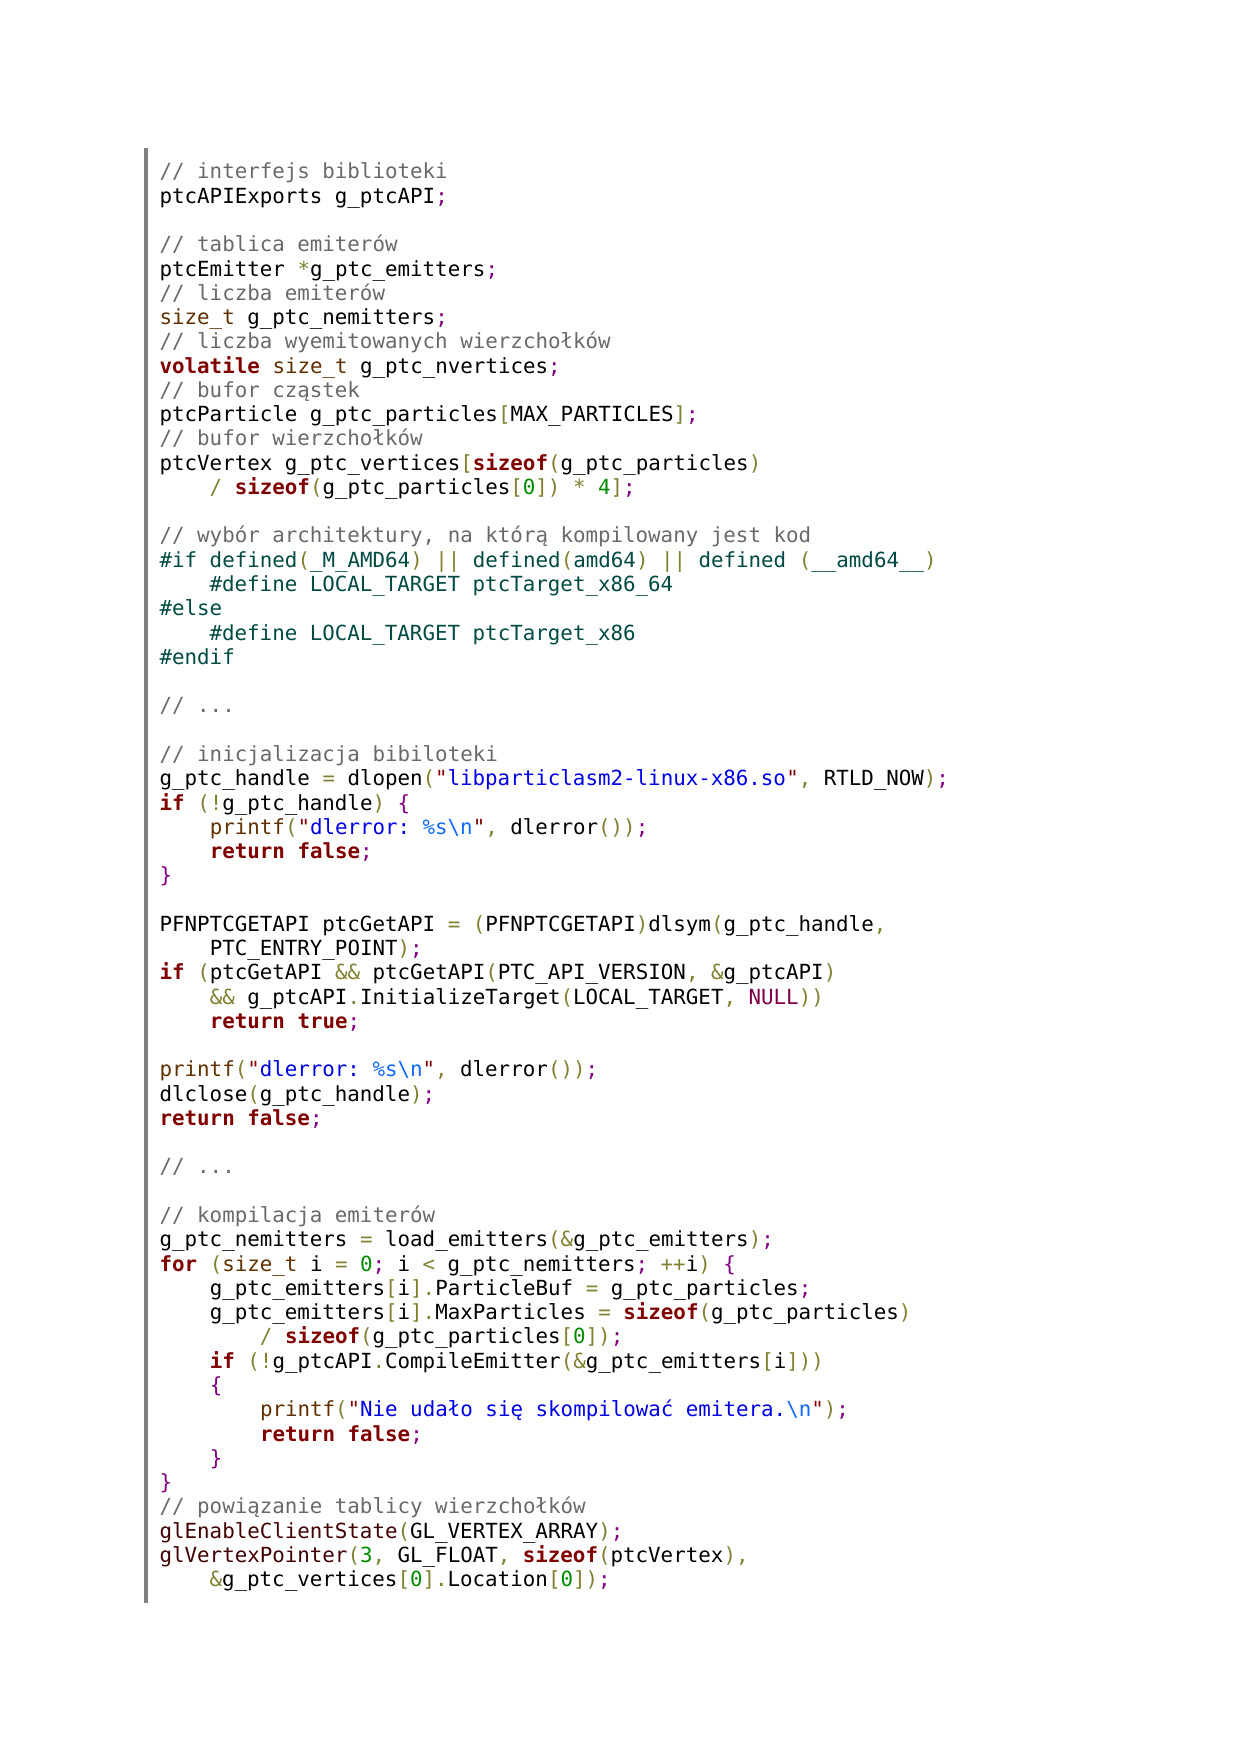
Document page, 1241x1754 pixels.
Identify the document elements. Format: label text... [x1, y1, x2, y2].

text if (!g_ptc_handle) { [148, 791, 1104, 815]
text #define LOCAL_TARGET ptcTarget_x86_64 [148, 572, 1104, 596]
text // ... [148, 693, 1104, 718]
text return false; [148, 1106, 1104, 1130]
text &g_ptc_vertices[0].Location[0]); [148, 1567, 1104, 1603]
text #else [148, 596, 1104, 621]
text PTC_ENTRY_POINT); [148, 936, 1104, 960]
text // liczba emiterów [148, 281, 1104, 305]
text return true; [148, 1009, 1104, 1033]
text printf("Nie udało się skompilować emitera.\n"); [148, 1397, 1104, 1422]
text // tablica emiterów [148, 232, 1104, 257]
text #define LOCAL_TARGET ptcTarget_x86 [148, 621, 1104, 645]
text volatile size_t g_ptc_nvertices; [148, 354, 1104, 378]
text ptcVertex g_ptc_vertices[sizeof(g_ptc_particles) [148, 451, 1104, 475]
text g_ptc_handle = dlopen("libparticlasm2-linux-x86.so", RTLD_NOW); [148, 766, 1104, 791]
text dlclose(g_ptc_handle); [148, 1082, 1104, 1106]
text glEnableClientState(GL_VERTEX_ARRAY); [148, 1519, 1104, 1543]
text size_t g_ptc_nemitters; [148, 305, 1104, 329]
text for (size_t i = 0; i < g_ptc_nemitters; ++i) { [148, 1252, 1104, 1276]
text // inicjalizacja bibiloteki [148, 742, 1104, 766]
text #if defined(_M_AMD64) || defined(amd64) || defined (__amd64__) [148, 548, 1104, 572]
text return false; [148, 839, 1104, 863]
text // ... [148, 1154, 1104, 1179]
text // liczba wyemitowanych wierzchołków [148, 329, 1104, 354]
text // bufor cząstek [148, 378, 1104, 402]
text ptcParticle g_ptc_particles[MAX_PARTICLES]; [148, 402, 1104, 426]
text } [148, 1446, 1104, 1470]
text } [148, 863, 1104, 888]
text if (!g_ptcAPI.CompileEmitter(&g_ptc_emitters[i])) [148, 1349, 1104, 1373]
text printf("dlerror: %s\n", dlerror()); [148, 815, 1104, 839]
text // interfejs biblioteki [148, 148, 1104, 184]
text // kompilacja emiterów [148, 1203, 1104, 1227]
text PFNPTCGETAPI ptcGetAPI = (PFNPTCGETAPI)dlsym(g_ptc_handle, [148, 912, 1104, 936]
text ptcEmitter *g_ptc_emitters; [148, 257, 1104, 281]
text // wybór architektury, na którą kompilowany jest kod [148, 523, 1104, 548]
text } [148, 1470, 1104, 1494]
text && g_ptcAPI.InitializeTarget(LOCAL_TARGET, NULL)) [148, 985, 1104, 1009]
text g_ptc_emitters[i].ParticleBuf = g_ptc_particles; [148, 1276, 1104, 1300]
text // bufor wierzchołków [148, 426, 1104, 451]
text #endif [148, 645, 1104, 669]
text / sizeof(g_ptc_particles[0]); [148, 1324, 1104, 1349]
text { [148, 1373, 1104, 1397]
text / sizeof(g_ptc_particles[0]) * 4]; [148, 475, 1104, 499]
text // powiązanie tablicy wierzchołków [148, 1494, 1104, 1519]
text glVertexPointer(3, GL_FLOAT, sizeof(ptcVertex), [148, 1543, 1104, 1567]
text return false; [148, 1422, 1104, 1446]
text if (ptcGetAPI && ptcGetAPI(PTC_API_VERSION, &g_ptcAPI) [148, 960, 1104, 985]
text g_ptc_emitters[i].MaxParticles = sizeof(g_ptc_particles) [148, 1300, 1104, 1324]
text printf("dlerror: %s\n", dlerror()); [148, 1057, 1104, 1082]
text ptcAPIExports g_ptcAPI; [148, 184, 1104, 208]
text g_ptc_nemitters = load_emitters(&g_ptc_emitters); [148, 1227, 1104, 1252]
